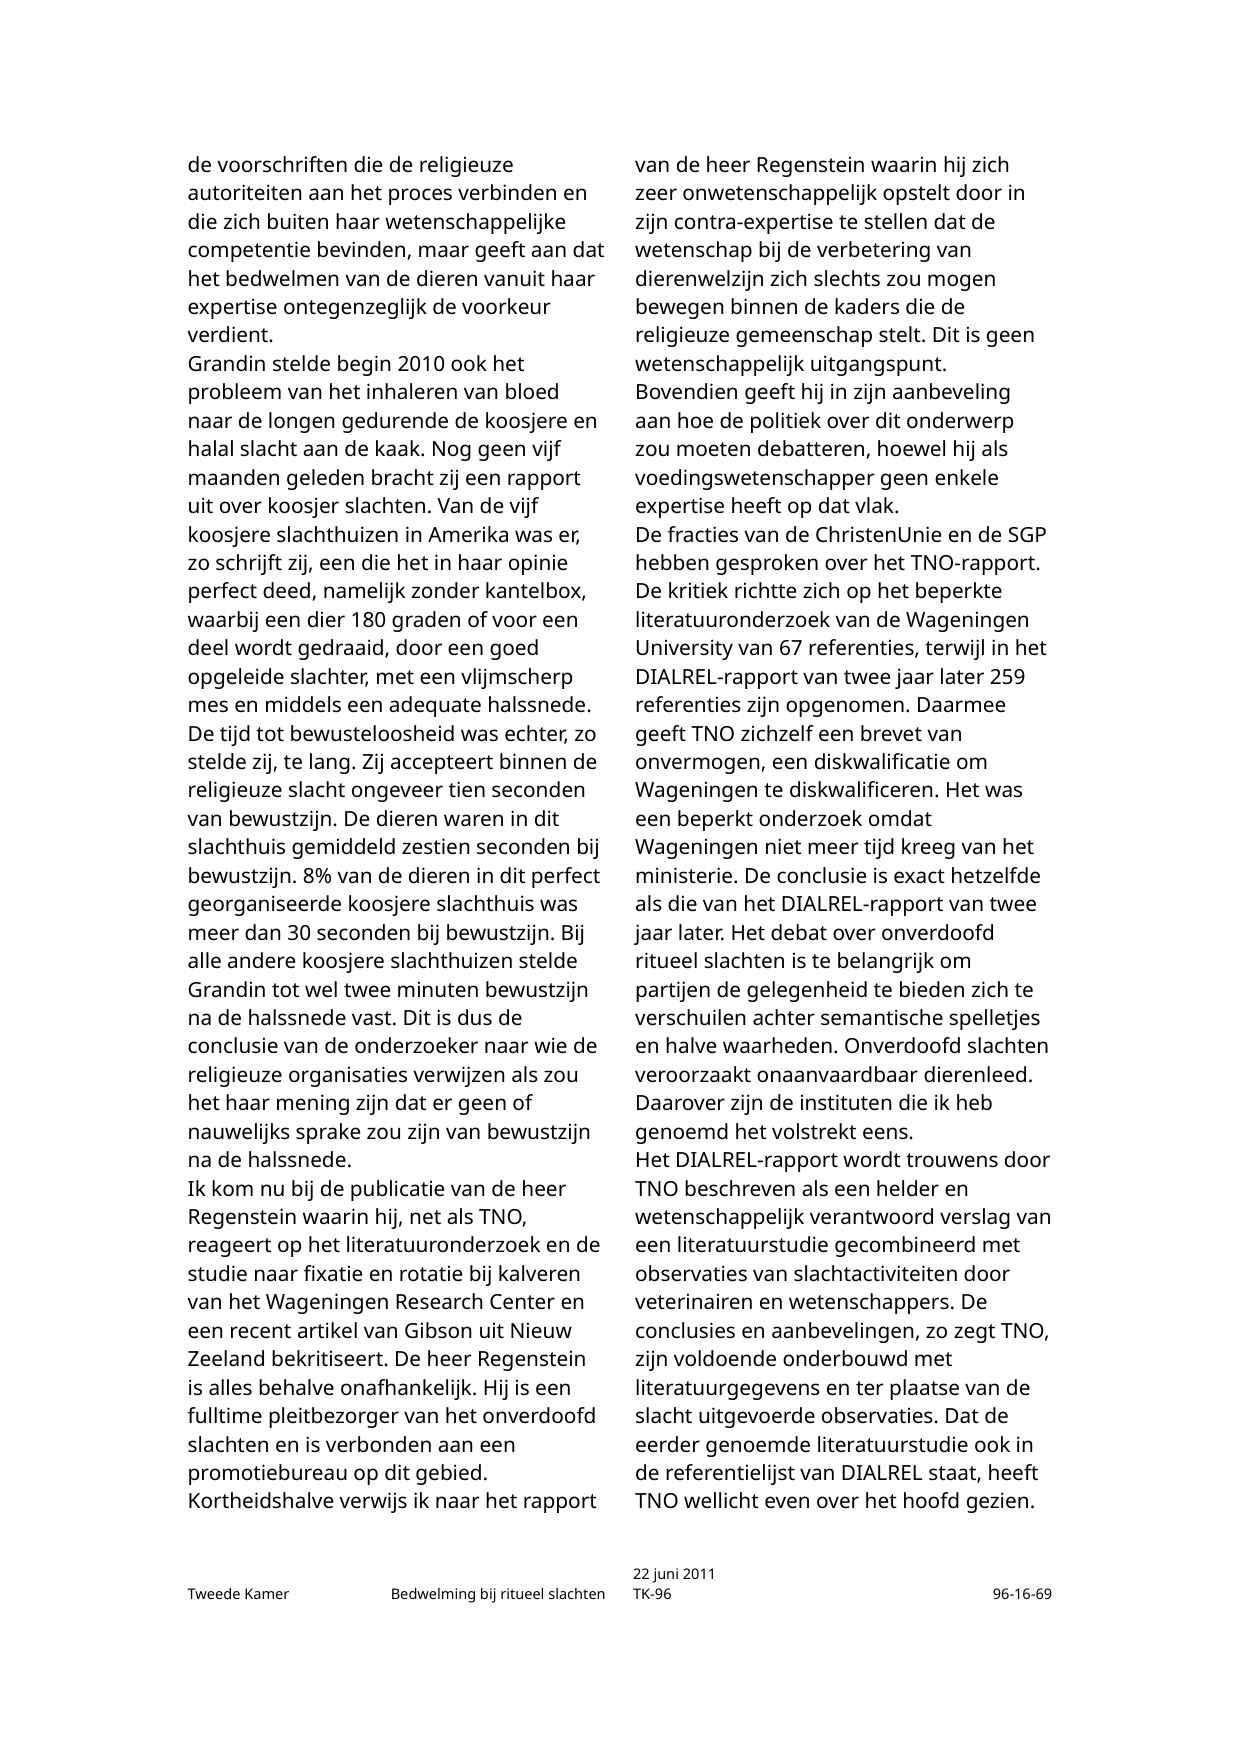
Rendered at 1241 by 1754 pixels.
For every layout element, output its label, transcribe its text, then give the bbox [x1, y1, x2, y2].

text De fracties van de ChristenUnie en de SGP hebben gesproken over het TNO-rapport. De kritiek richtte zich op het beperkte literatuuronderzoek van de Wageningen University van 67 referenties, terwijl in het DIALREL-rapport van twee jaar later 259 referenties zijn opgenomen. Daarmee geeft TNO zichzelf een brevet van onvermogen, een diskwalificatie om Wageningen te diskwalificeren. Het was een beperkt onderzoek omdat Wageningen niet meer tijd kreeg van het ministerie. De conclusie is exact hetzelfde als die van het DIALREL-rapport van twee jaar later. Het debat over onverdoofd ritueel slachten is te belangrijk om partijen de gelegenheid te bieden zich te verschuilen achter semantische spelletjes en halve waarheden. Onverdoofd slachten veroorzaakt onaanvaardbaar dierenleed. Daarover zijn de instituten die ik heb genoemd het volstrekt eens. [635, 520, 1053, 1145]
text Ik kom nu bij de publicatie van de heer Regenstein waarin hij, net als TNO, reageert op het literatuuronderzoek en de studie naar fixatie en rotatie bij kalveren van het Wageningen Research Center en een recent artikel van Gibson uit Nieuw Zeeland bekritiseert. De heer Regenstein is alles behalve onafhankelijk. Hij is een fulltime pleitbezorger van het onverdoofd slachten en is verbonden aan een promotiebureau op dit gebied. Kortheidshalve verwijs ik naar het rapport [187, 1174, 605, 1515]
text van de heer Regenstein waarin hij zich zeer onwetenschappelijk opstelt door in zijn contra-expertise te stellen dat de wetenschap bij de verbetering van dierenwelzijn zich slechts zou mogen bewegen binnen de kaders die de religieuze gemeenschap stelt. Dit is geen wetenschappelijk uitgangspunt. Bovendien geeft hij in zijn aanbeveling aan hoe de politiek over dit onderwerp zou moeten debatteren, hoewel hij als voedingswetenschapper geen enkele expertise heeft op dat vlak. [635, 150, 1053, 520]
text de voorschriften die de religieuze autoriteiten aan het proces verbinden en die zich buiten haar wetenschappelijke competentie bevinden, maar geeft aan dat het bedwelmen van de dieren vanuit haar expertise ontegenzeglijk de voorkeur verdient. [187, 150, 605, 349]
text Grandin stelde begin 2010 ook het probleem van het inhaleren van bloed naar de longen gedurende de koosjere en halal slacht aan de kaak. Nog geen vijf maanden geleden bracht zij een rapport uit over koosjer slachten. Van de vijf koosjere slachthuizen in Amerika was er, zo schrijft zij, een die het in haar opinie perfect deed, namelijk zonder kantelbox, waarbij een dier 180 graden of voor een deel wordt gedraaid, door een goed opgeleide slachter, met een vlijmscherp mes en middels een adequate halssnede. De tijd tot bewusteloosheid was echter, zo stelde zij, te lang. Zij accepteert binnen de religieuze slacht ongeveer tien seconden van bewustzijn. De dieren waren in dit slachthuis gemiddeld zestien seconden bij bewustzijn. 8% van de dieren in dit perfect georganiseerde koosjere slachthuis was meer dan 30 seconden bij bewustzijn. Bij alle andere koosjere slachthuizen stelde Grandin tot wel twee minuten bewustzijn na de halssnede vast. Dit is dus de conclusie van de onderzoeker naar wie de religieuze organisaties verwijzen als zou het haar mening zijn dat er geen of nauwelijks sprake zou zijn van bewustzijn na de halssnede. [187, 349, 605, 1174]
text Het DIALREL-rapport wordt trouwens door TNO beschreven als een helder en wetenschappelijk verantwoord verslag van een literatuurstudie gecombineerd met observaties van slachtactiviteiten door veterinairen en wetenschappers. De conclusies en aanbevelingen, zo zegt TNO, zijn voldoende onderbouwd met literatuurgegevens en ter plaatse van de slacht uitgevoerde observaties. Dat de eerder genoemde literatuurstudie ook in de referentielijst van DIALREL staat, heeft TNO wellicht even over het hoofd gezien. [635, 1145, 1053, 1515]
